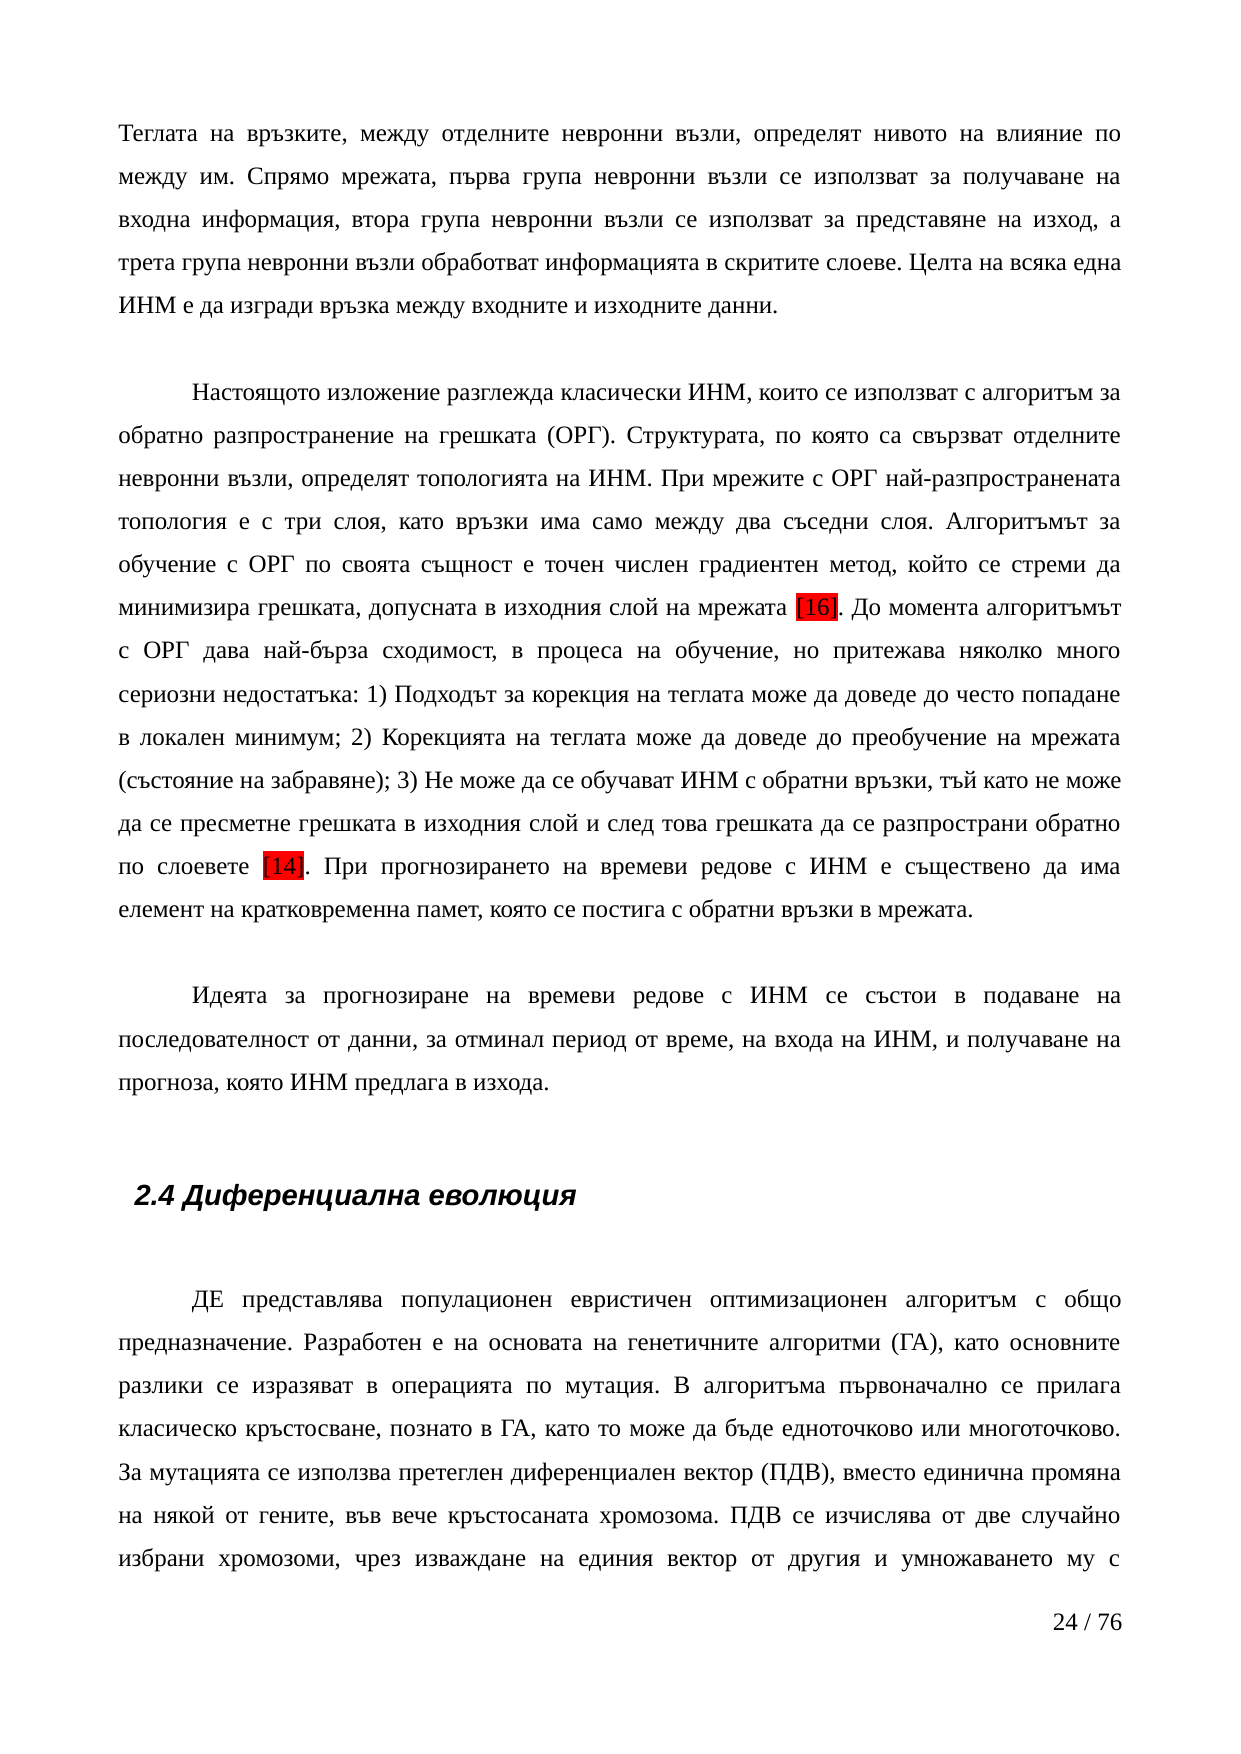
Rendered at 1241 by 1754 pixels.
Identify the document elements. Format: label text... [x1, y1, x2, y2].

subtitle 2.4 Диференциална еволюция [118, 1178, 1122, 1212]
text Настоящото изложение разглежда класически ИНМ, които се използват с алгоритъм за обратно разпространение на грешката (ОРГ). Структурата, по която са свързват отделните невронни възли, определят топологията на ИНМ. При мрежите с ОРГ най-разпространената топология е с три слоя, като връзки има само между два съседни слоя. Алгоритъмът за обучение с ОРГ по своята същност е точен числен градиентен метод, който се стреми да минимизира грешката, допусната в изходния слой на мрежата [16]. До момента алгоритъмът с ОРГ дава най-бърза сходимост, в процеса на обучение, но притежава няколко много сериозни недостатъка: 1) Подходът за корекция на теглата може да доведе до често попадане в локален минимум; 2) Корекцията на теглата може да доведе до преобучение на мрежата (състояние на забравяне); 3) Не може да се обучават ИНМ с обратни връзки, тъй като не може да се пресметне грешката в изходния слой и след това грешката да се разпространи обратно по слоевете [14]. При прогнозирането на времеви редове с ИНМ е съществено да има елемент на кратковременна памет, която се постига с обратни връзки в мрежата. [118, 377, 1122, 923]
text Теглата на връзките, между отделните невронни възли, определят нивото на влияние по между им. Спрямо мрежата, първа група невронни възли се използват за получаване на входна информация, втора група невронни възли се използват за представяне на изход, а трета група невронни възли обработват информацията в скритите слоеве. Целта на всяка една ИНМ е да изгради връзка между входните и изходните данни. [118, 118, 1122, 319]
text ДЕ представлява популационен евристичен оптимизационен алгоритъм с общо предназначение. Разработен е на основата на генетичните алгоритми (ГА), като основните разлики се изразяват в операцията по мутация. В алгоритъма първоначално се прилага класическо кръстосване, познато в ГА, като то може да бъде едноточково или многоточково. За мутацията се използва претеглен диференциален вектор (ПДВ), вместо единична промяна на някой от гените, във вече кръстосаната хромозома. ПДВ се изчислява от две случайно избрани хромозоми, чрез изваждане на единия вектор от другия и умножаването му с [118, 1284, 1122, 1572]
text Идеята за прогнозиране на времеви редове с ИНМ се състои в подаване на последователност от данни, за отминал период от време, на входа на ИНМ, и получаване на прогноза, която ИНМ предлага в изхода. [118, 981, 1122, 1096]
